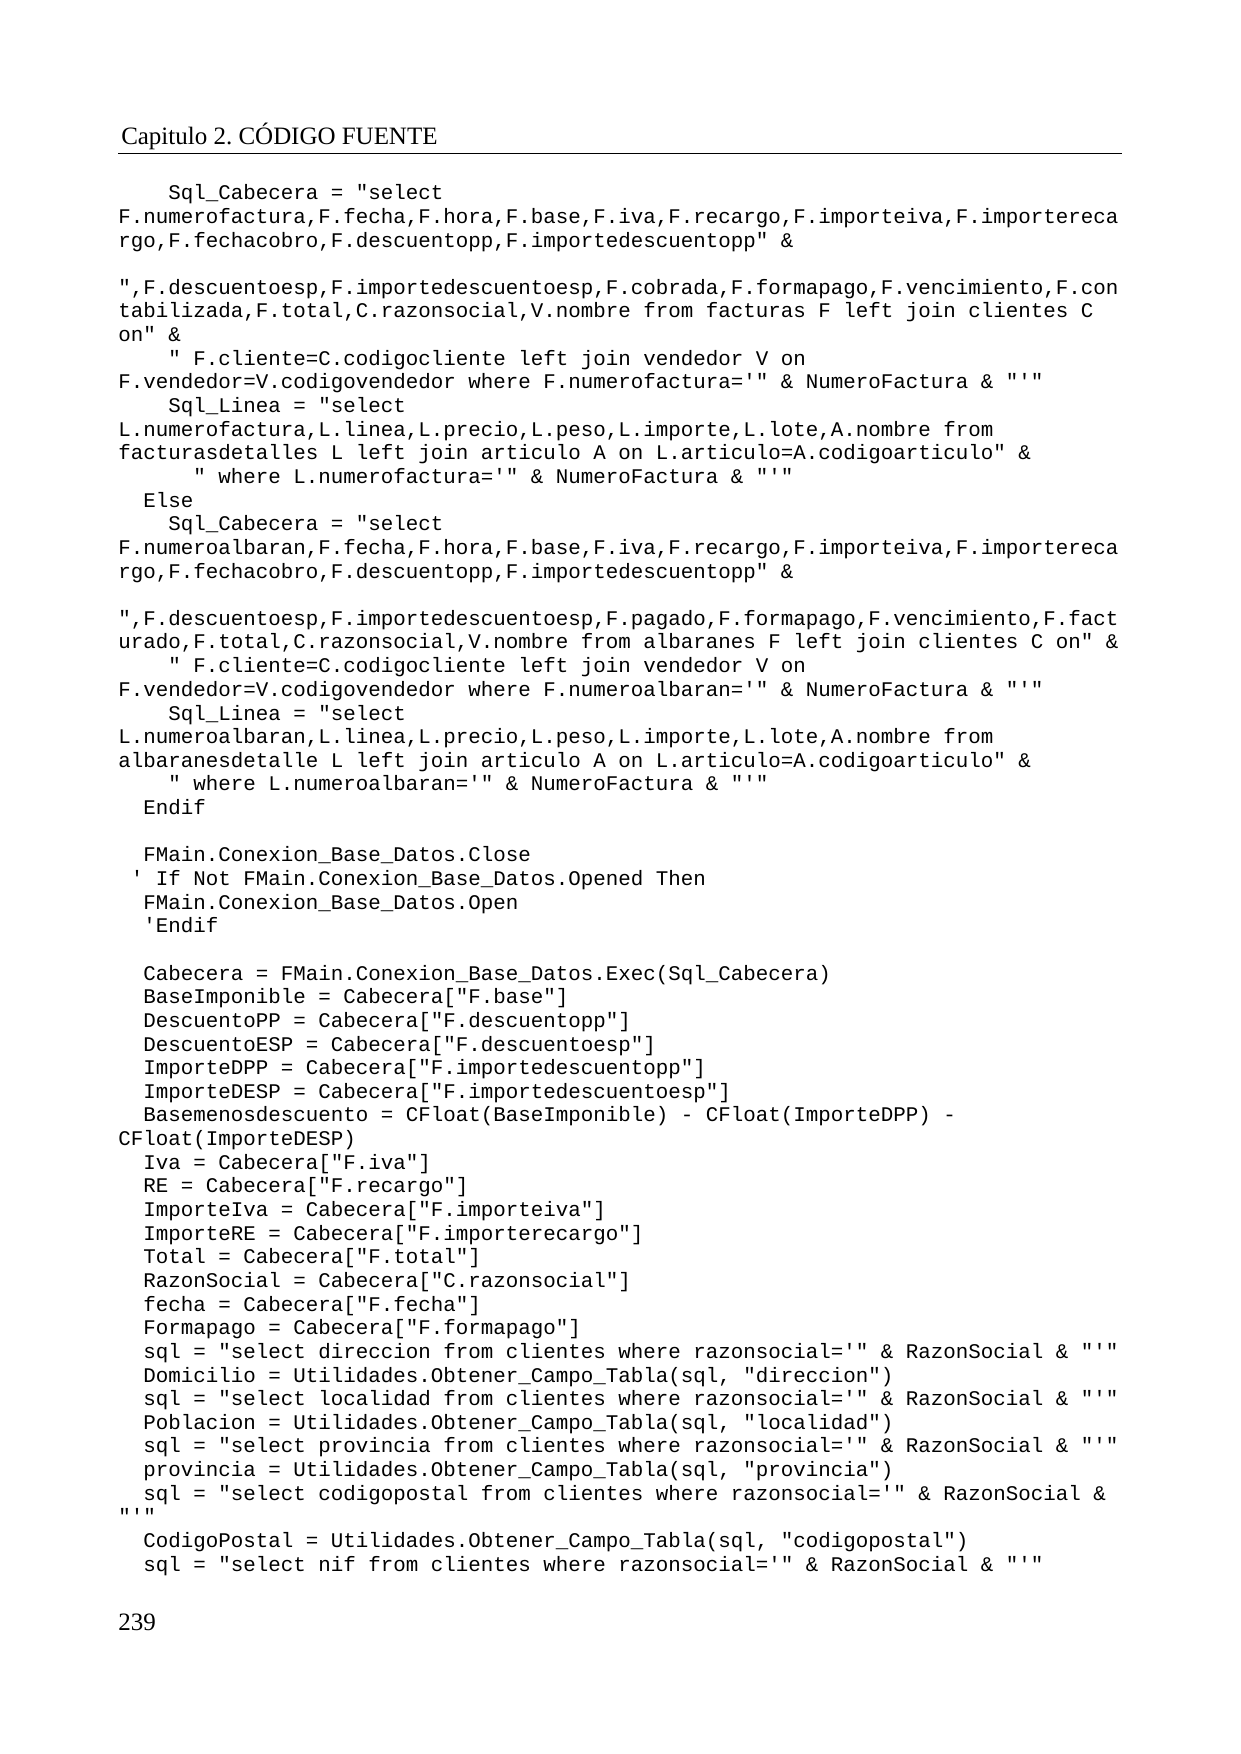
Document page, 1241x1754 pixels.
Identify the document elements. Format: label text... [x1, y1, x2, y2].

text RE = Cabecera["F.recargo"] [118, 1175, 1122, 1199]
text " where L.numerofactura='" & NumeroFactura & "'" [118, 466, 1122, 490]
text Sql_Linea = "select L.numeroalbaran,L.linea,L.precio,L.peso,L.importe,L.lote,A.nombre from albaranesdetalle L left join articulo A on L.articulo=A.codigoarticulo" & [118, 702, 1122, 773]
text Poblacion = Utilidades.Obtener_Campo_Tabla(sql, "localidad") [118, 1412, 1122, 1436]
text Sql_Linea = "select L.numerofactura,L.linea,L.precio,L.peso,L.importe,L.lote,A.nombre from facturasdetalles L left join articulo A on L.articulo=A.codigoarticulo" & [118, 395, 1122, 466]
text sql = "select provincia from clientes where razonsocial='" & RazonSocial & "'" [118, 1436, 1122, 1459]
text ImporteDPP = Cabecera["F.importedescuentopp"] [118, 1057, 1122, 1081]
text ",F.descuentoesp,F.importedescuentoesp,F.cobrada,F.formapago,F.vencimiento,F.contabilizada,F.total,C.razonsocial,V.nombre from facturas F left join clientes C on" & [118, 253, 1122, 348]
text ' If Not FMain.Conexion_Base_Datos.Opened Then [118, 868, 1122, 892]
text ImporteRE = Cabecera["F.importerecargo"] [118, 1223, 1122, 1246]
text FMain.Conexion_Base_Datos.Open [118, 892, 1122, 915]
text sql = "select nif from clientes where razonsocial='" & RazonSocial & "'" [118, 1554, 1122, 1577]
text " F.cliente=C.codigocliente left join vendedor V on F.vendedor=V.codigovendedor where F.numeroalbaran='" & NumeroFactura & "'" [118, 655, 1122, 702]
text sql = "select localidad from clientes where razonsocial='" & RazonSocial & "'" [118, 1388, 1122, 1412]
text DescuentoESP = Cabecera["F.descuentoesp"] [118, 1033, 1122, 1057]
text sql = "select codigopostal from clientes where razonsocial='" & RazonSocial & "'" [118, 1483, 1122, 1530]
text Domicilio = Utilidades.Obtener_Campo_Tabla(sql, "direccion") [118, 1364, 1122, 1388]
text Cabecera = FMain.Conexion_Base_Datos.Exec(Sql_Cabecera) [118, 963, 1122, 986]
text provincia = Utilidades.Obtener_Campo_Tabla(sql, "provincia") [118, 1459, 1122, 1483]
text Sql_Cabecera = "select F.numeroalbaran,F.fecha,F.hora,F.base,F.iva,F.recargo,F.importeiva,F.importerecargo,F.fechacobro,F.descuentopp,F.importedescuentopp" & [118, 513, 1122, 584]
text 'Endif [118, 915, 1122, 939]
text Basemenosdescuento = CFloat(BaseImponible) - CFloat(ImporteDPP) - CFloat(ImporteDESP) [118, 1104, 1122, 1152]
text BaseImponible = Cabecera["F.base"] [118, 986, 1122, 1010]
text " where L.numeroalbaran='" & NumeroFactura & "'" [118, 773, 1122, 797]
text DescuentoPP = Cabecera["F.descuentopp"] [118, 1010, 1122, 1033]
text ",F.descuentoesp,F.importedescuentoesp,F.pagado,F.formapago,F.vencimiento,F.facturado,F.total,C.razonsocial,V.nombre from albaranes F left join clientes C on" & [118, 584, 1122, 655]
text Sql_Cabecera = "select F.numerofactura,F.fecha,F.hora,F.base,F.iva,F.recargo,F.importeiva,F.importerecargo,F.fechacobro,F.descuentopp,F.importedescuentopp" & [118, 182, 1122, 253]
text RazonSocial = Cabecera["C.razonsocial"] [118, 1270, 1122, 1294]
text sql = "select direccion from clientes where razonsocial='" & RazonSocial & "'" [118, 1341, 1122, 1364]
text Formapago = Cabecera["F.formapago"] [118, 1317, 1122, 1341]
text ImporteIva = Cabecera["F.importeiva"] [118, 1199, 1122, 1223]
text Total = Cabecera["F.total"] [118, 1246, 1122, 1270]
text fecha = Cabecera["F.fecha"] [118, 1294, 1122, 1317]
text Else [118, 490, 1122, 513]
text ImporteDESP = Cabecera["F.importedescuentoesp"] [118, 1081, 1122, 1104]
text CodigoPostal = Utilidades.Obtener_Campo_Tabla(sql, "codigopostal") [118, 1530, 1122, 1554]
text Iva = Cabecera["F.iva"] [118, 1152, 1122, 1175]
text " F.cliente=C.codigocliente left join vendedor V on F.vendedor=V.codigovendedor where F.numerofactura='" & NumeroFactura & "'" [118, 348, 1122, 395]
text Endif [118, 797, 1122, 821]
text FMain.Conexion_Base_Datos.Close [118, 844, 1122, 868]
